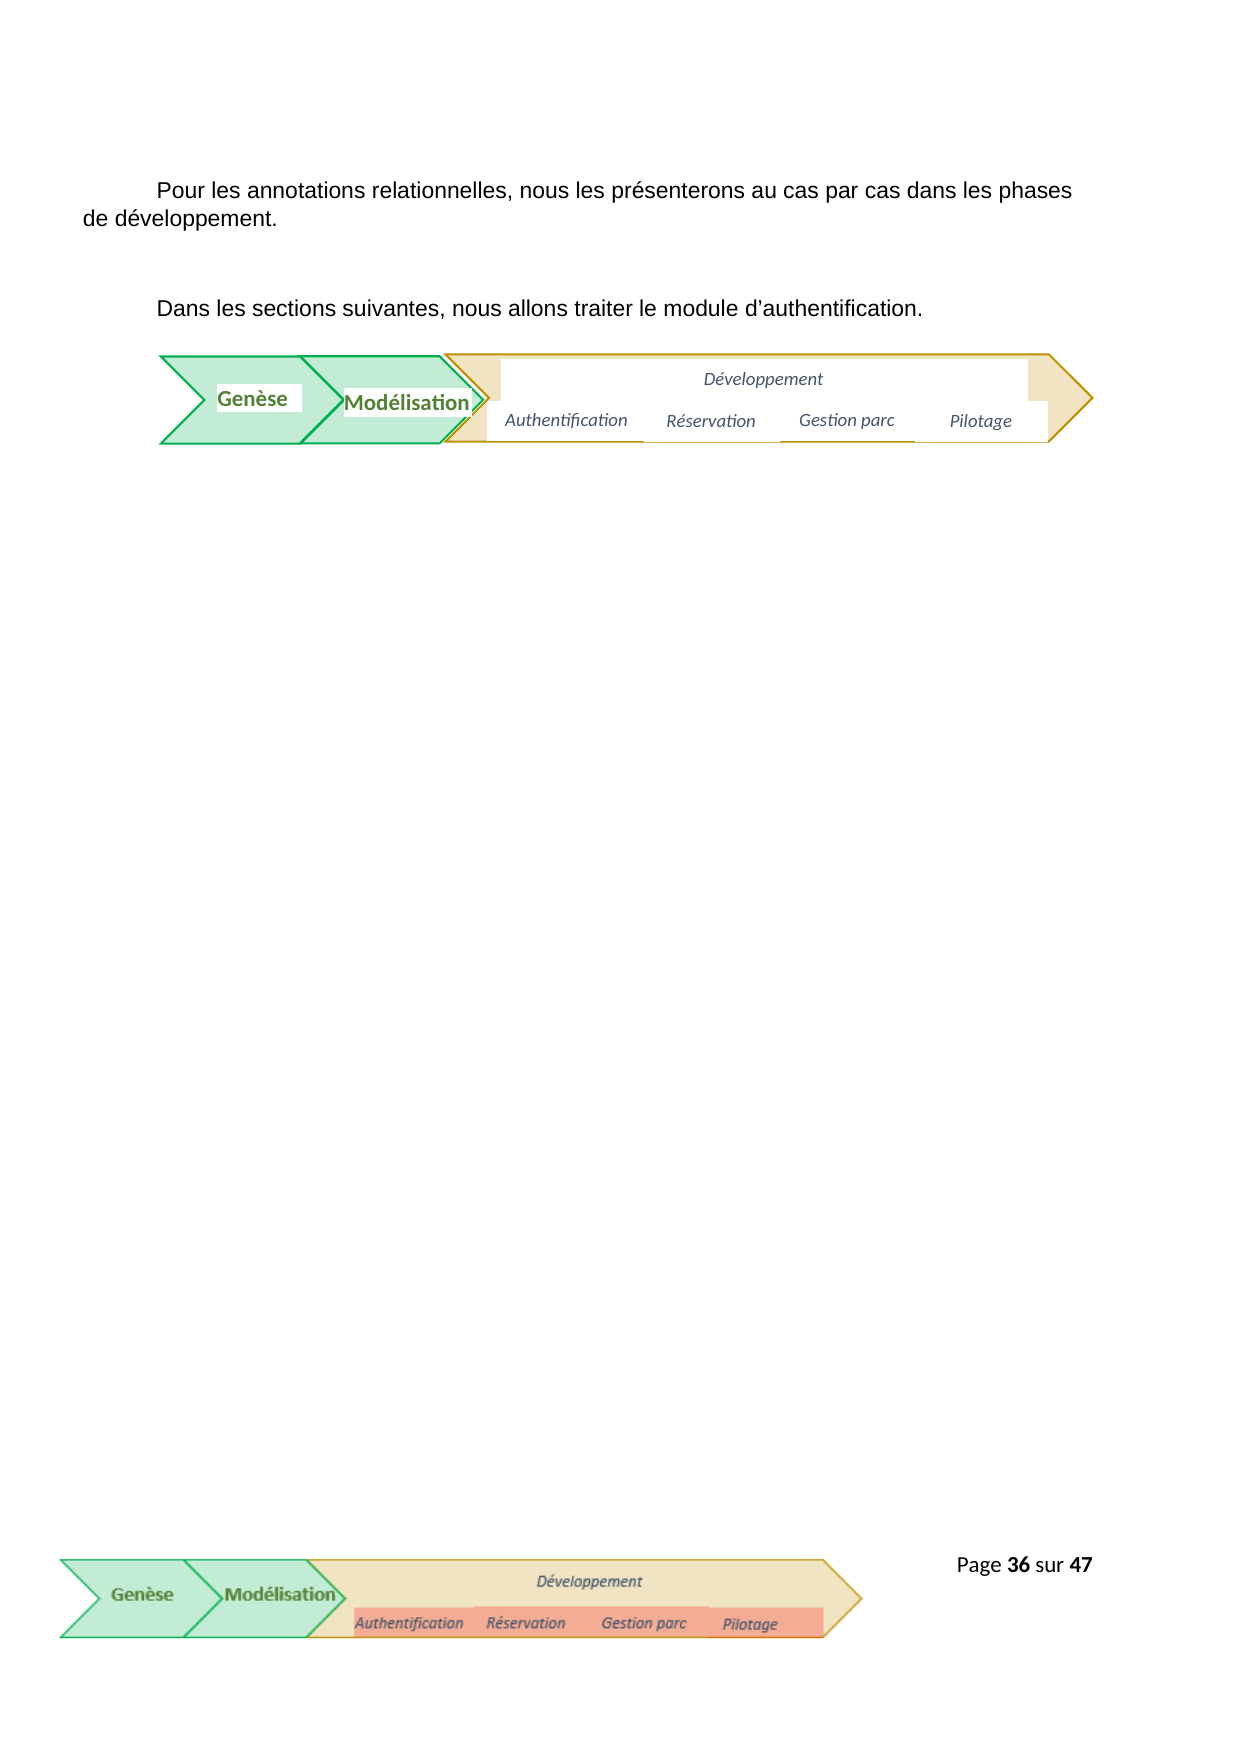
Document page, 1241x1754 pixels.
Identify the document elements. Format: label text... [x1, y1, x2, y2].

text Gestion parc [795, 408, 901, 431]
text Genèse [217, 384, 302, 412]
text Dans les sections suivantes, nous allons traiter le module d’authentification. [83, 295, 1092, 321]
text Authentification [502, 408, 632, 431]
text Pour les annotations relationnelles, nous les présenterons au cas par cas dans les phases de développement. [83, 177, 1092, 232]
text Pilotage [930, 409, 1033, 432]
text Réservation [659, 409, 765, 432]
text Modélisation [344, 388, 472, 416]
text Développement [516, 367, 1013, 389]
